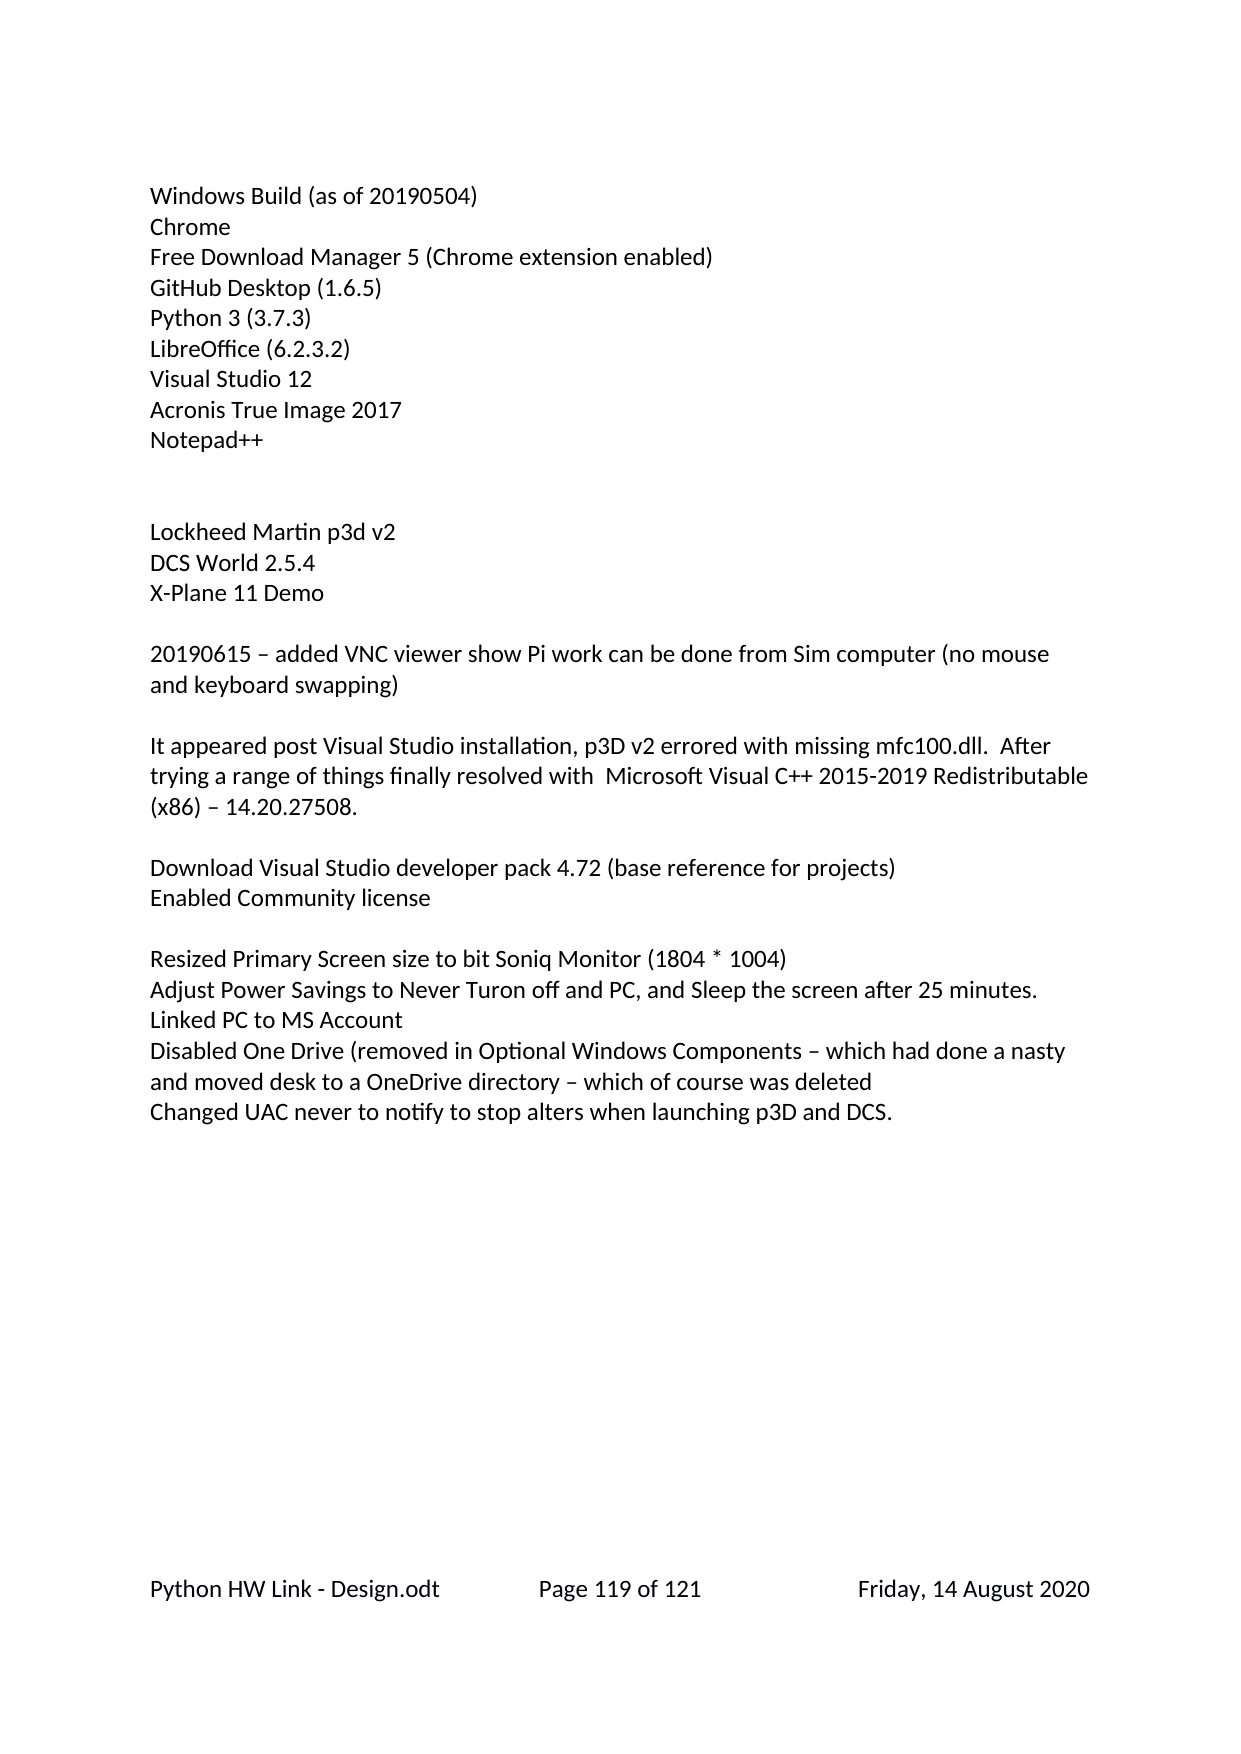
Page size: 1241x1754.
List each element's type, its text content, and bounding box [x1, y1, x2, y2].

text Visual Studio 12 [150, 364, 1090, 394]
text Python 3 (3.7.3) [150, 303, 1090, 333]
text 20190615 – added VNC viewer show Pi work can be done from Sim computer (no mouse and keyboard swapping) [150, 638, 1090, 699]
text Resized Primary Screen size to bit Soniq Monitor (1804 * 1004) [150, 943, 1090, 974]
text X-Plane 11 Demo [150, 577, 1090, 608]
text Free Download Manager 5 (Chrome extension enabled) [150, 242, 1090, 272]
text Download Visual Studio developer pack 4.72 (base reference for projects) [150, 852, 1090, 882]
text Chrome [150, 211, 1090, 242]
text GitHub Desktop (1.6.5) [150, 272, 1090, 303]
text Disabled One Drive (removed in Optional Windows Components – which had done a nasty and moved desk to a OneDrive directory – which of course was deleted [150, 1035, 1090, 1096]
text Notepad++ [150, 425, 1090, 455]
text Acronis True Image 2017 [150, 394, 1090, 425]
text It appeared post Visual Studio installation, p3D v2 errored with missing mfc100.dll. After trying a range of things finally resolved with Microsoft Visual C++ 2015-2019 Redistributable (x86) – 14.20.27508. [150, 730, 1090, 821]
text LibreOffice (6.2.3.2) [150, 333, 1090, 364]
text Changed UAC never to notify to stop alters when launching p3D and DCS. [150, 1096, 1090, 1127]
text DCS World 2.5.4 [150, 547, 1090, 577]
text Lockheed Martin p3d v2 [150, 516, 1090, 547]
text Linked PC to MS Account [150, 1004, 1090, 1035]
text Adjust Power Savings to Never Turon off and PC, and Sleep the screen after 25 minutes. [150, 974, 1090, 1004]
text Windows Build (as of 20190504) [150, 181, 1090, 211]
text Enabled Community license [150, 882, 1090, 913]
